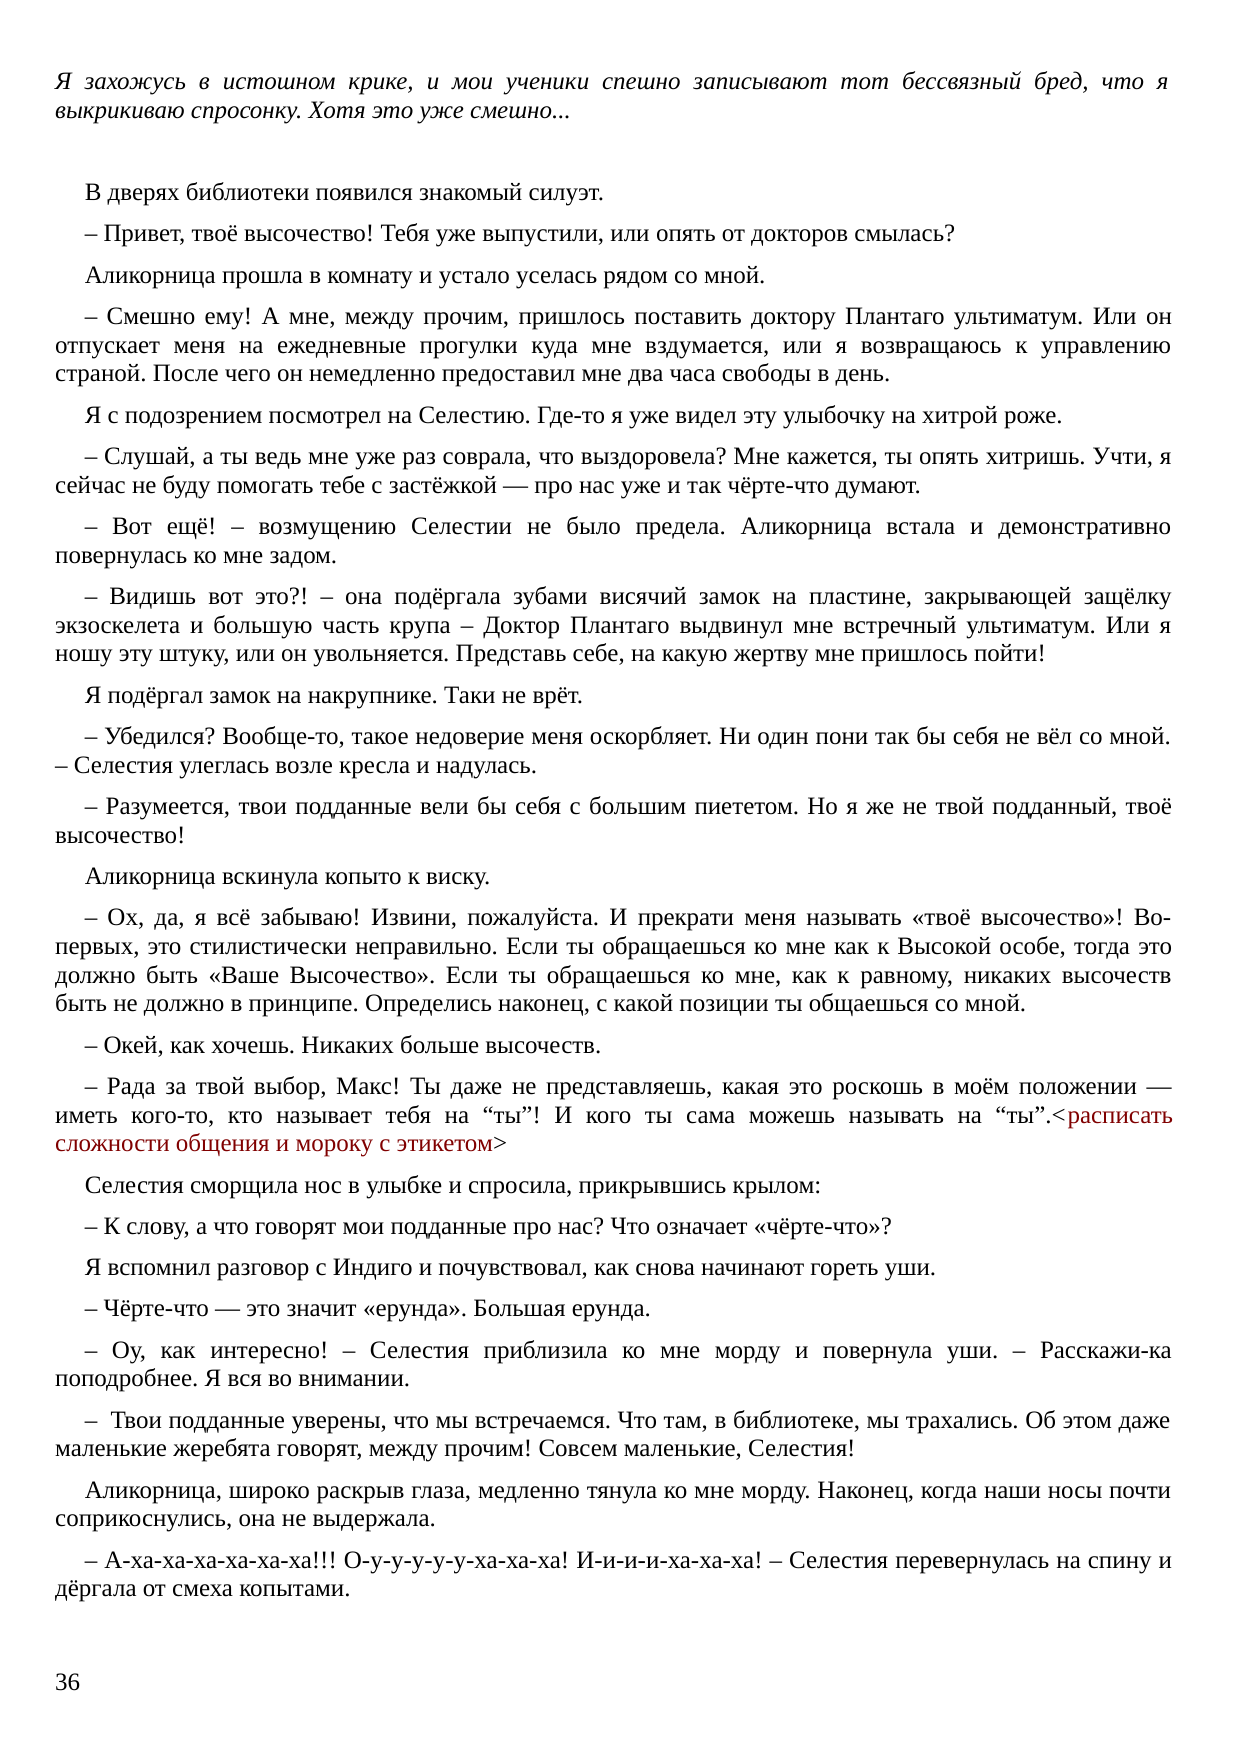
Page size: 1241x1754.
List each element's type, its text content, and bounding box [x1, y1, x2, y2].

text Я вспомнил разговор с Индиго и почувствовал, как снова начинают гореть уши. [55, 1252, 1173, 1281]
text – Ох, да, я всё забываю! Извини, пожалуйста. И прекрати меня называть «твоё высочество»! Во-первых, это стилистически неправильно. Если ты обращаешься ко мне как к Высокой особе, тогда это должно быть «Ваше Высочество». Если ты обращаешься ко мне, как к равному, никаких высочеств быть не должно в принципе. Определись наконец, с какой позиции ты общаешься со мной. [55, 902, 1173, 1017]
text Я захожусь в истошном крике, и мои ученики спешно записывают тот бессвязный бред, что я выкрикиваю спросонку. Хотя это уже смешно... [55, 66, 1173, 123]
text В дверях библиотеки появился знакомый силуэт. [55, 177, 1173, 206]
text – Разумеется, твои подданные вели бы себя с большим пиететом. Но я же не твой подданный, твоё высочество! [55, 791, 1173, 848]
text – Вот ещё! – возмущению Селестии не было предела. Аликорница встала и демонстративно повернулась ко мне задом. [55, 511, 1173, 568]
text – Оу, как интересно! – Селестия приблизила ко мне морду и повернула уши. – Расскажи-ка поподробнее. Я вся во внимании. [55, 1335, 1173, 1392]
text – А-ха-ха-ха-ха-ха-ха!!! О-у-у-у-у-у-ха-ха-ха! И-и-и-и-ха-ха-ха! – Селестия перевернулась на спину и дёргала от смеха копытами. [55, 1545, 1173, 1602]
text Я с подозрением посмотрел на Селестию. Где-то я уже видел эту улыбочку на хитрой роже. [55, 400, 1173, 428]
text – К слову, а что говорят мои подданные про нас? Что означает «чёрте-что»? [55, 1211, 1173, 1240]
text Аликорница вскинула копыто к виску. [55, 861, 1173, 890]
text Я подёргал замок на накрупнике. Таки не врёт. [55, 680, 1173, 708]
text – Привет, твоё высочество! Тебя уже выпустили, или опять от докторов смылась? [55, 218, 1173, 247]
text – Твои подданные уверены, что мы встречаемся. Что там, в библиотеке, мы трахались. Об этом даже маленькие жеребята говорят, между прочим! Совсем маленькие, Селестия! [55, 1405, 1173, 1462]
text – Окей, как хочешь. Никаких больше высочеств. [55, 1030, 1173, 1058]
text – Чёрте-что — это значит «ерунда». Большая ерунда. [55, 1293, 1173, 1322]
text – Видишь вот это?! – она подёргала зубами висячий замок на пластине, закрывающей защёлку экзоскелета и большую часть крупа – Доктор Плантаго выдвинул мне встречный ультиматум. Или я ношу эту штуку, или он увольняется. Представь себе, на какую жертву мне пришлось пойти! [55, 581, 1173, 667]
text – Рада за твой выбор, Макс! Ты даже не представляешь, какая это роскошь в моём положении — иметь кого-то, кто называет тебя на “ты”! И кого ты сама можешь называть на “ты”.<расписать сложности общения и мороку с этикетом> [55, 1071, 1173, 1157]
text Аликорница прошла в комнату и устало уселась рядом со мной. [55, 260, 1173, 288]
text Селестия сморщила нос в улыбке и спросила, прикрывшись крылом: [55, 1170, 1173, 1198]
text – Cмешно ему! А мне, между прочим, пришлось поставить доктору Плантаго ультиматум. Или он отпускает меня на ежедневные прогулки куда мне вздумается, или я возвращаюсь к управлению страной. После чего он немедленно предоставил мне два часа свободы в день. [55, 301, 1173, 387]
text – Слушай, а ты ведь мне уже раз соврала, что выздоровела? Мне кажется, ты опять хитришь. Учти, я сейчас не буду помогать тебе с застёжкой — про нас уже и так чёрте-что думают. [55, 441, 1173, 498]
text Аликорница, широко раскрыв глаза, медленно тянула ко мне морду. Наконец, когда наши носы почти соприкоснулись, она не выдержала. [55, 1475, 1173, 1532]
text – Убедился? Вообще-то, такое недоверие меня оскорбляет. Ни один пони так бы себя не вёл со мной. – Селестия улеглась возле кресла и надулась. [55, 721, 1173, 778]
